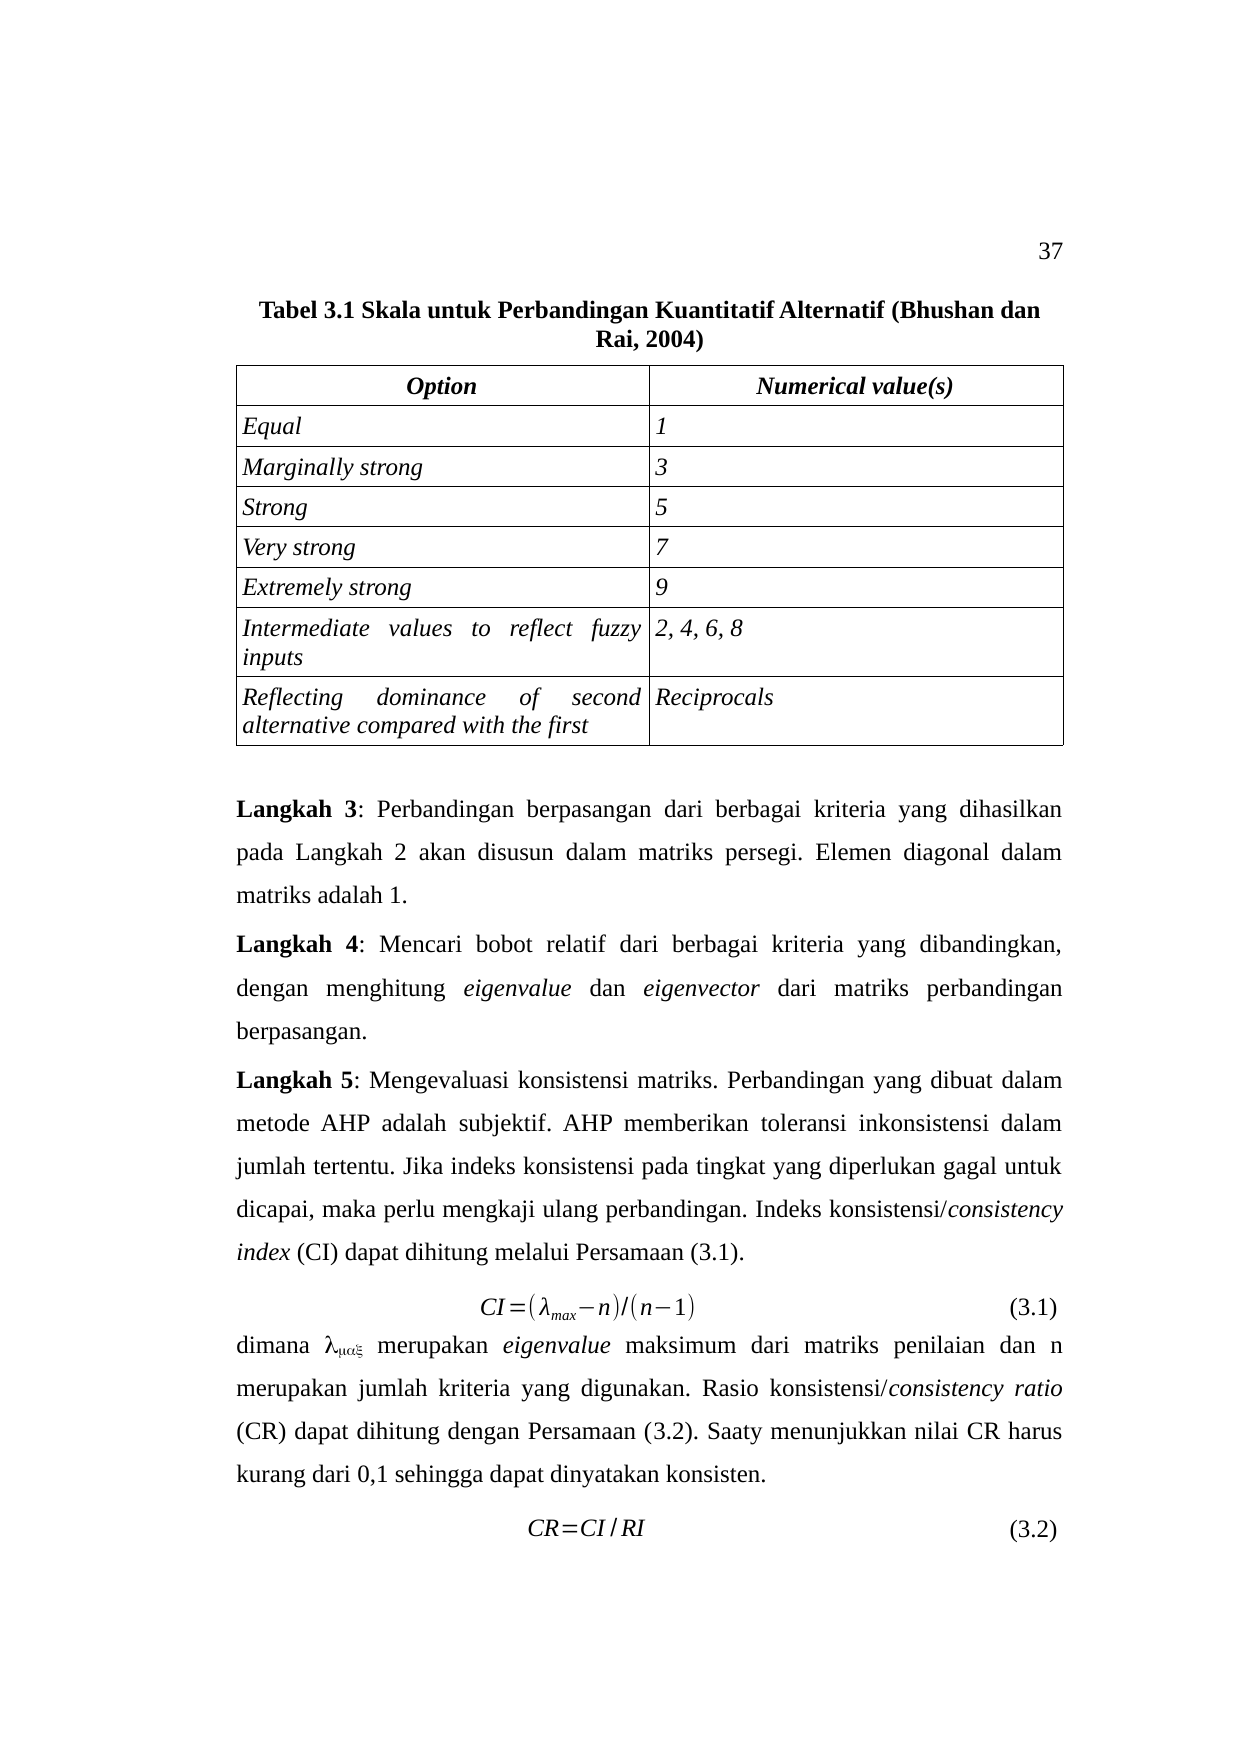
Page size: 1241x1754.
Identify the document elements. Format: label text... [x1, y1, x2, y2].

table_cell Extremely strong [237, 568, 649, 607]
text Langkah 3: Perbandingan berpasangan dari berbagai kriteria yang dihasilkan pada Langkah 2 akan disusun dalam matriks persegi. Elemen diagonal dalam matriks adalah 1. [236, 794, 1063, 909]
table_header (3.2) [939, 1508, 1063, 1548]
table_cell Equal [237, 406, 649, 446]
table_cell 5 [650, 487, 1063, 526]
table_header Numerical value(s) [650, 366, 1063, 405]
table_cell Very strong [237, 527, 649, 567]
table_cell Reflecting dominance of second alternative compared with the first [237, 677, 649, 745]
text Langkah 5: Mengevaluasi konsistensi matriks. Perbandingan yang dibuat dalam metode AHP adalah subjektif. AHP memberikan toleransi inkonsistensi dalam jumlah tertentu. Jika indeks konsistensi pada tingkat yang diperlukan gagal untuk dicapai, maka perlu mengkaji ulang perbandingan. Indeks konsistensi/consistency index (CI) dapat dihitung melalui Persamaan (3.1). [236, 1065, 1063, 1266]
text Langkah 4: Mencari bobot relatif dari berbagai kriteria yang dibandingkan, dengan menghitung eigenvalue dan eigenvector dari matriks perbandingan berpasangan. [236, 929, 1063, 1044]
table_cell 3 [650, 447, 1063, 486]
table_cell 7 [650, 527, 1063, 567]
table_cell Reciprocals [650, 677, 1063, 745]
table_header Option [237, 366, 649, 405]
table_header [236, 1286, 939, 1330]
table_cell 1 [650, 406, 1063, 446]
table_cell Marginally strong [237, 447, 649, 486]
table_cell Intermediate values to reflect fuzzy inputs [237, 608, 649, 676]
table_cell 9 [650, 568, 1063, 607]
text Tabel 3.1 Skala untuk Perbandingan Kuantitatif Alternatif (Bhushan dan Rai, 2004) [236, 295, 1063, 353]
table_header (3.1) [939, 1286, 1063, 1330]
text dimana λmax merupakan eigenvalue maksimum dari matriks penilaian dan n merupakan jumlah kriteria yang digunakan. Rasio konsistensi/consistency ratio (CR) dapat dihitung dengan Persamaan (3.2). Saaty menunjukkan nilai CR harus kurang dari 0,1 sehingga dapat dinyatakan konsisten. [236, 1330, 1063, 1488]
table_header [236, 1508, 939, 1548]
table_cell Strong [237, 487, 649, 526]
table_cell 2, 4, 6, 8 [650, 608, 1063, 676]
